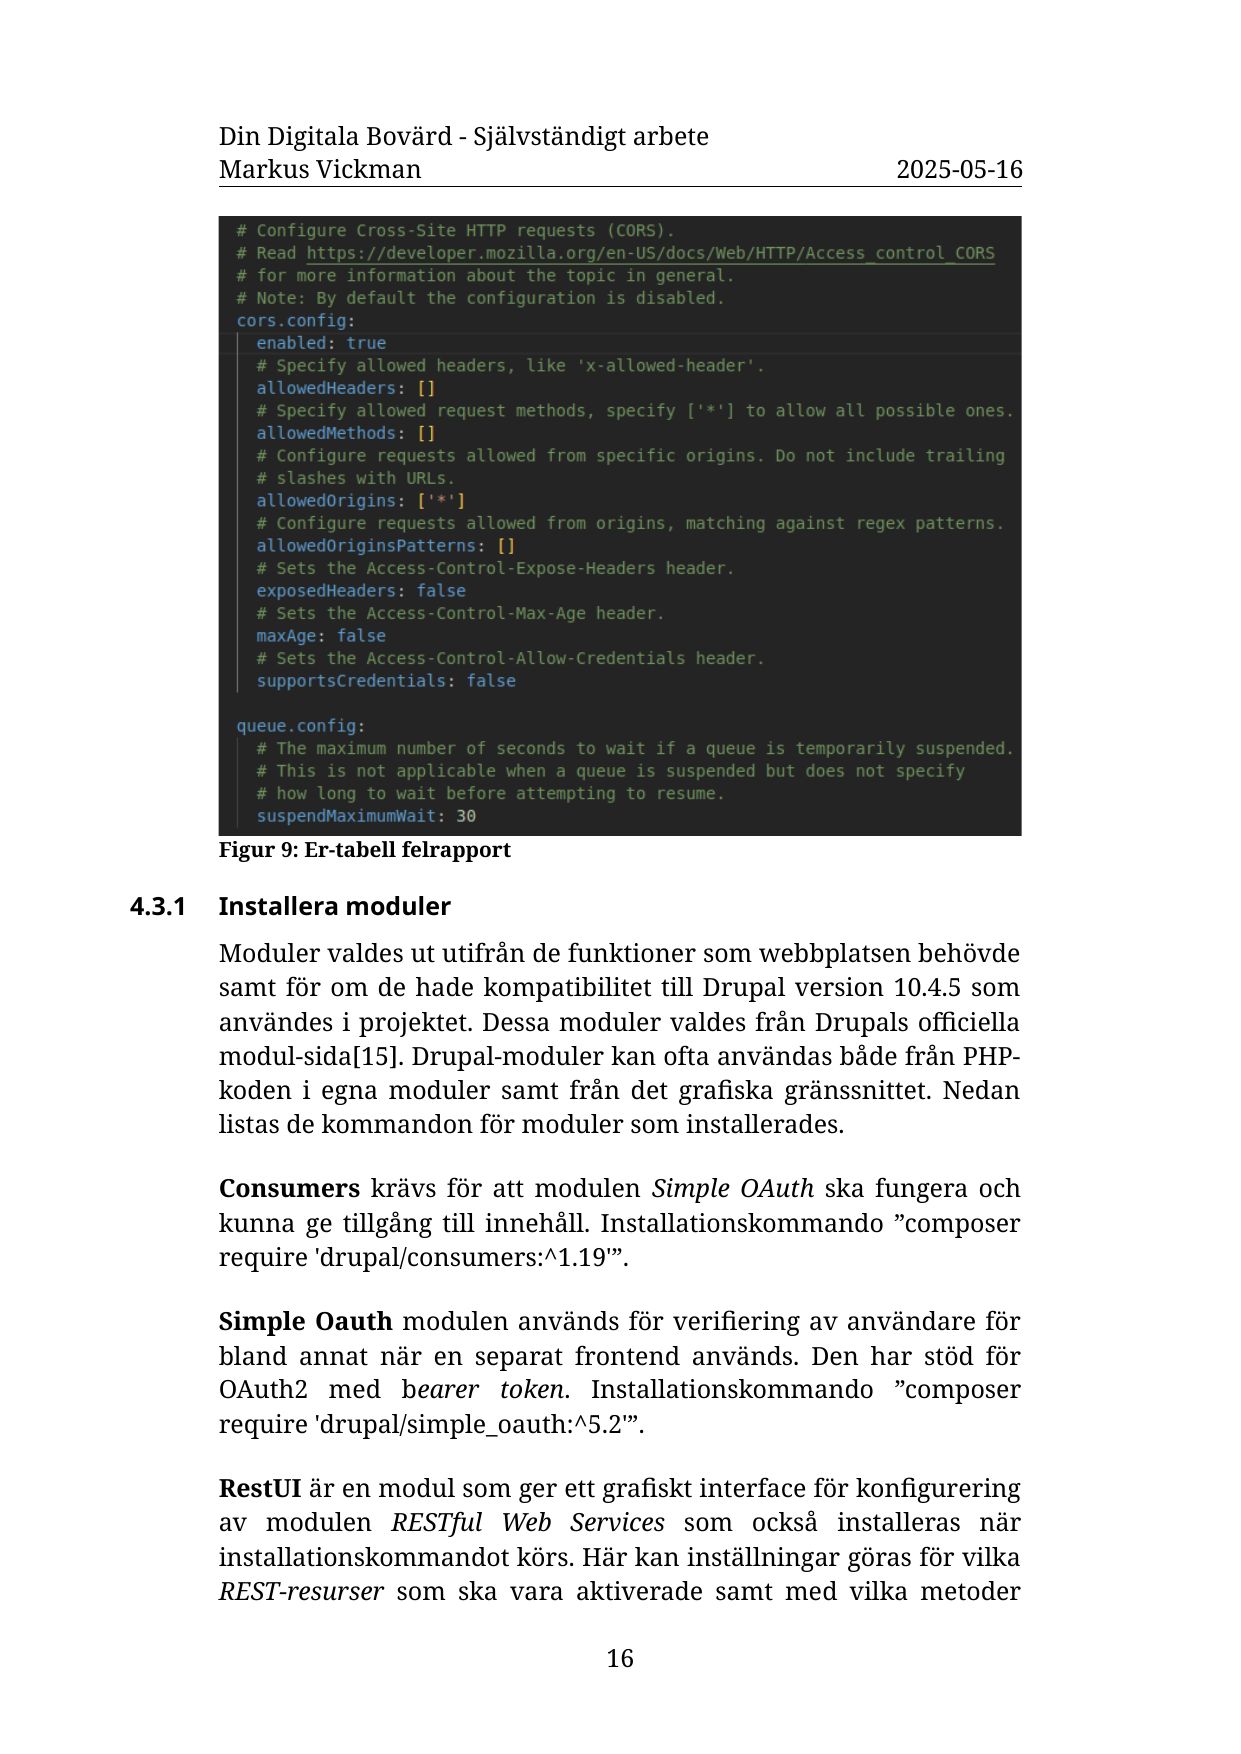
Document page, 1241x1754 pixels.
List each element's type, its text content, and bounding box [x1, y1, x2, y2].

text Figur 9: Er-tabell felrapport [218, 836, 1022, 864]
text RestUI är en modul som ger ett grafiskt interface för konfigurering av modulen RESTful Web Services som också installeras när installationskommandot körs. Här kan inställningar göras för vilka REST-resurser som ska vara aktiverade samt med vilka metoder [218, 1471, 1022, 1607]
text Simple Oauth modulen används för verifiering av användare för bland annat när en separat frontend används. Den har stöd för OAuth2 med bearer token. Installationskommando ”composer require 'drupal/simple_oauth:^5.2'”. [218, 1304, 1022, 1440]
picture [218, 216, 1022, 836]
subtitle Installera moduler [130, 889, 1022, 923]
text Consumers krävs för att modulen Simple OAuth ska fungera och kunna ge tillgång till innehåll. Installationskommando ”composer require 'drupal/consumers:^1.19'”. [218, 1171, 1022, 1273]
text Moduler valdes ut utifrån de funktioner som webbplatsen behövde samt för om de hade kompatibilitet till Drupal version 10.4.5 som användes i projektet. Dessa moduler valdes från Drupals officiella modul-sida[15]. Drupal-moduler kan ofta användas både från PHP-koden i egna moduler samt från det grafiska gränssnittet. Nedan listas de kommandon för moduler som installerades. [218, 936, 1022, 1140]
